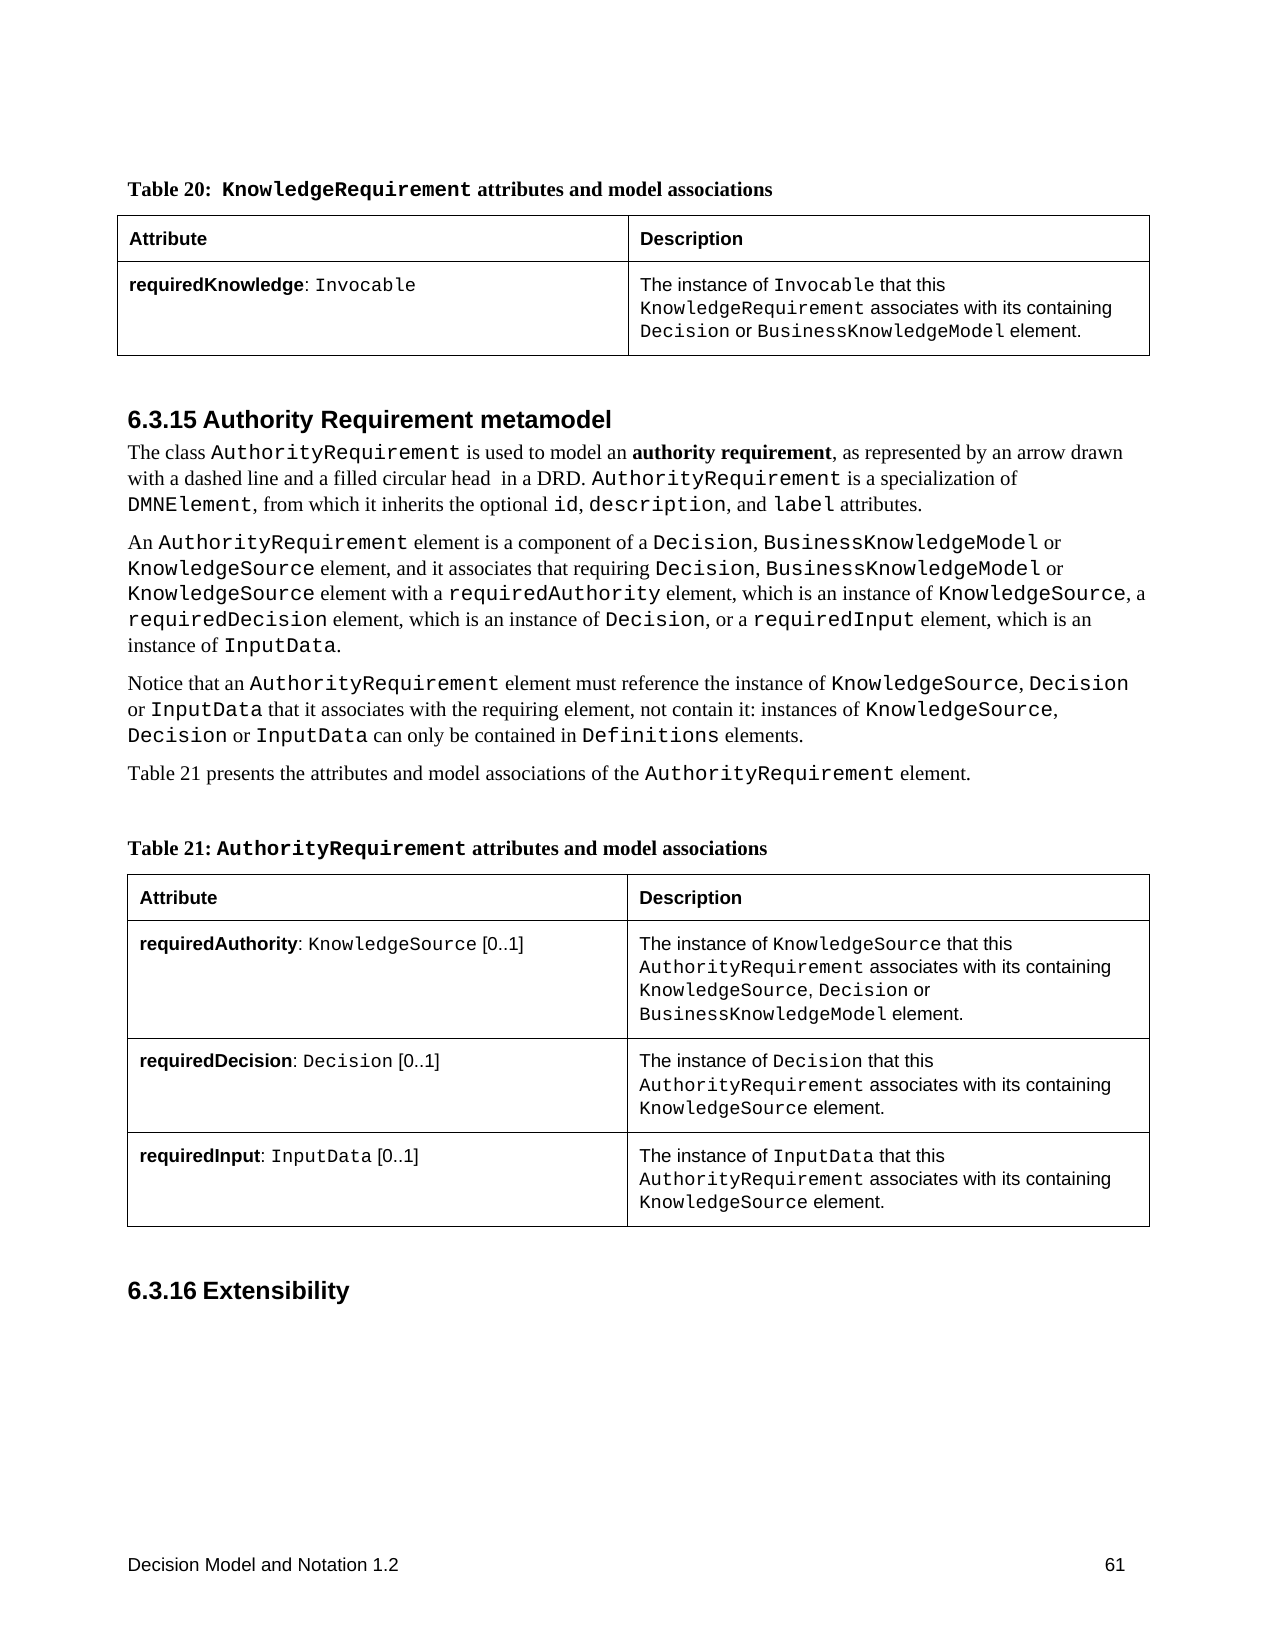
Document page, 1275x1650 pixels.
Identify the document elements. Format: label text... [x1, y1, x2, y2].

text The class AuthorityRequirement is used to model an authority requirement, as represented by an arrow drawn with a dashed line and a filled circular head in a DRD. AuthorityRequirement is a specialization of DMNElement, from which it inherits the optional id, description, and label attributes. [127, 440, 1147, 517]
table_header Attribute [118, 216, 628, 261]
text Notice that an AuthorityRequirement element must reference the instance of KnowledgeSource, Decision or InputData that it associates with the requiring element, not contain it: instances of KnowledgeSource, Decision or InputData can only be contained in Definitions elements. [127, 671, 1147, 748]
text Table 20: KnowledgeRequirement attributes and model associations [127, 176, 1147, 202]
table_cell requiredInput: InputData [0..1] [128, 1133, 627, 1226]
table_cell The instance of InputData that this AuthorityRequirement associates with its containing KnowledgeSource element. [628, 1133, 1149, 1226]
table_cell The instance of Decision that this AuthorityRequirement associates with its containing KnowledgeSource element. [628, 1039, 1149, 1132]
text Table 21: AuthorityRequirement attributes and model associations [127, 836, 1147, 861]
table_cell requiredAuthority: KnowledgeSource [0..1] [128, 921, 627, 1037]
table_cell The instance of Invocable that this KnowledgeRequirement associates with its containing Decision or BusinessKnowledgeModel element. [629, 262, 1149, 355]
table_header Attribute [128, 875, 627, 920]
text An AuthorityRequirement element is a component of a Decision, BusinessKnowledgeModel or KnowledgeSource element, and it associates that requiring Decision, BusinessKnowledgeModel or KnowledgeSource element with a requiredAuthority element, which is an instance of KnowledgeSource, a requiredDecision element, which is an instance of Decision, or a requiredInput element, which is an instance of InputData. [127, 530, 1147, 658]
text Table 21 presents the attributes and model associations of the AuthorityRequirement element. [127, 761, 1147, 786]
table_header Description [629, 216, 1149, 261]
table_cell requiredDecision: Decision [0..1] [128, 1039, 627, 1132]
subtitle Authority Requirement metamodel [127, 405, 1147, 434]
table_header Description [628, 875, 1149, 920]
table_cell The instance of KnowledgeSource that this AuthorityRequirement associates with its containing KnowledgeSource, Decision or BusinessKnowledgeModel element. [628, 921, 1149, 1037]
table_cell requiredKnowledge: Invocable [118, 262, 628, 355]
